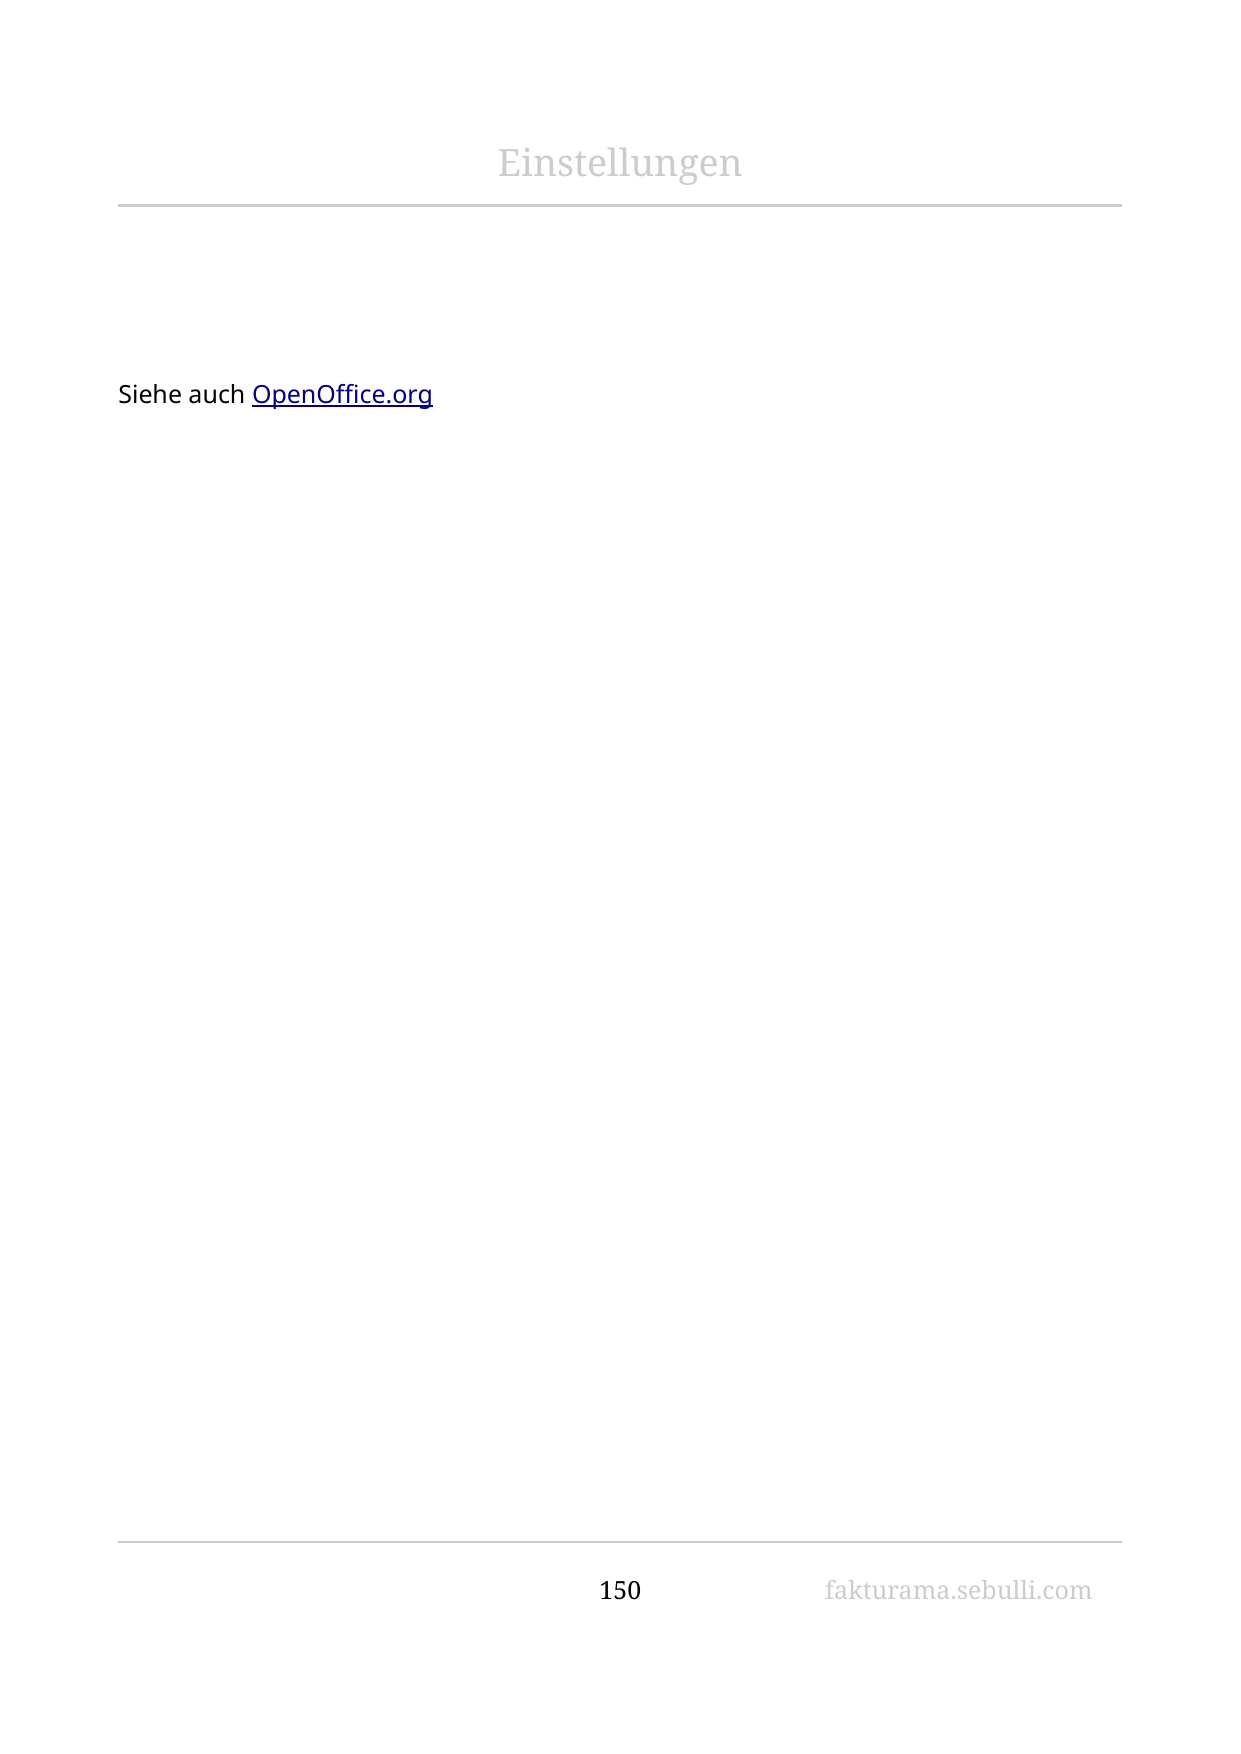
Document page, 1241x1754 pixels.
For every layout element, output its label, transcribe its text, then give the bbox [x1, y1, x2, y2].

text Siehe auch OpenOffice.org [118, 376, 1122, 410]
